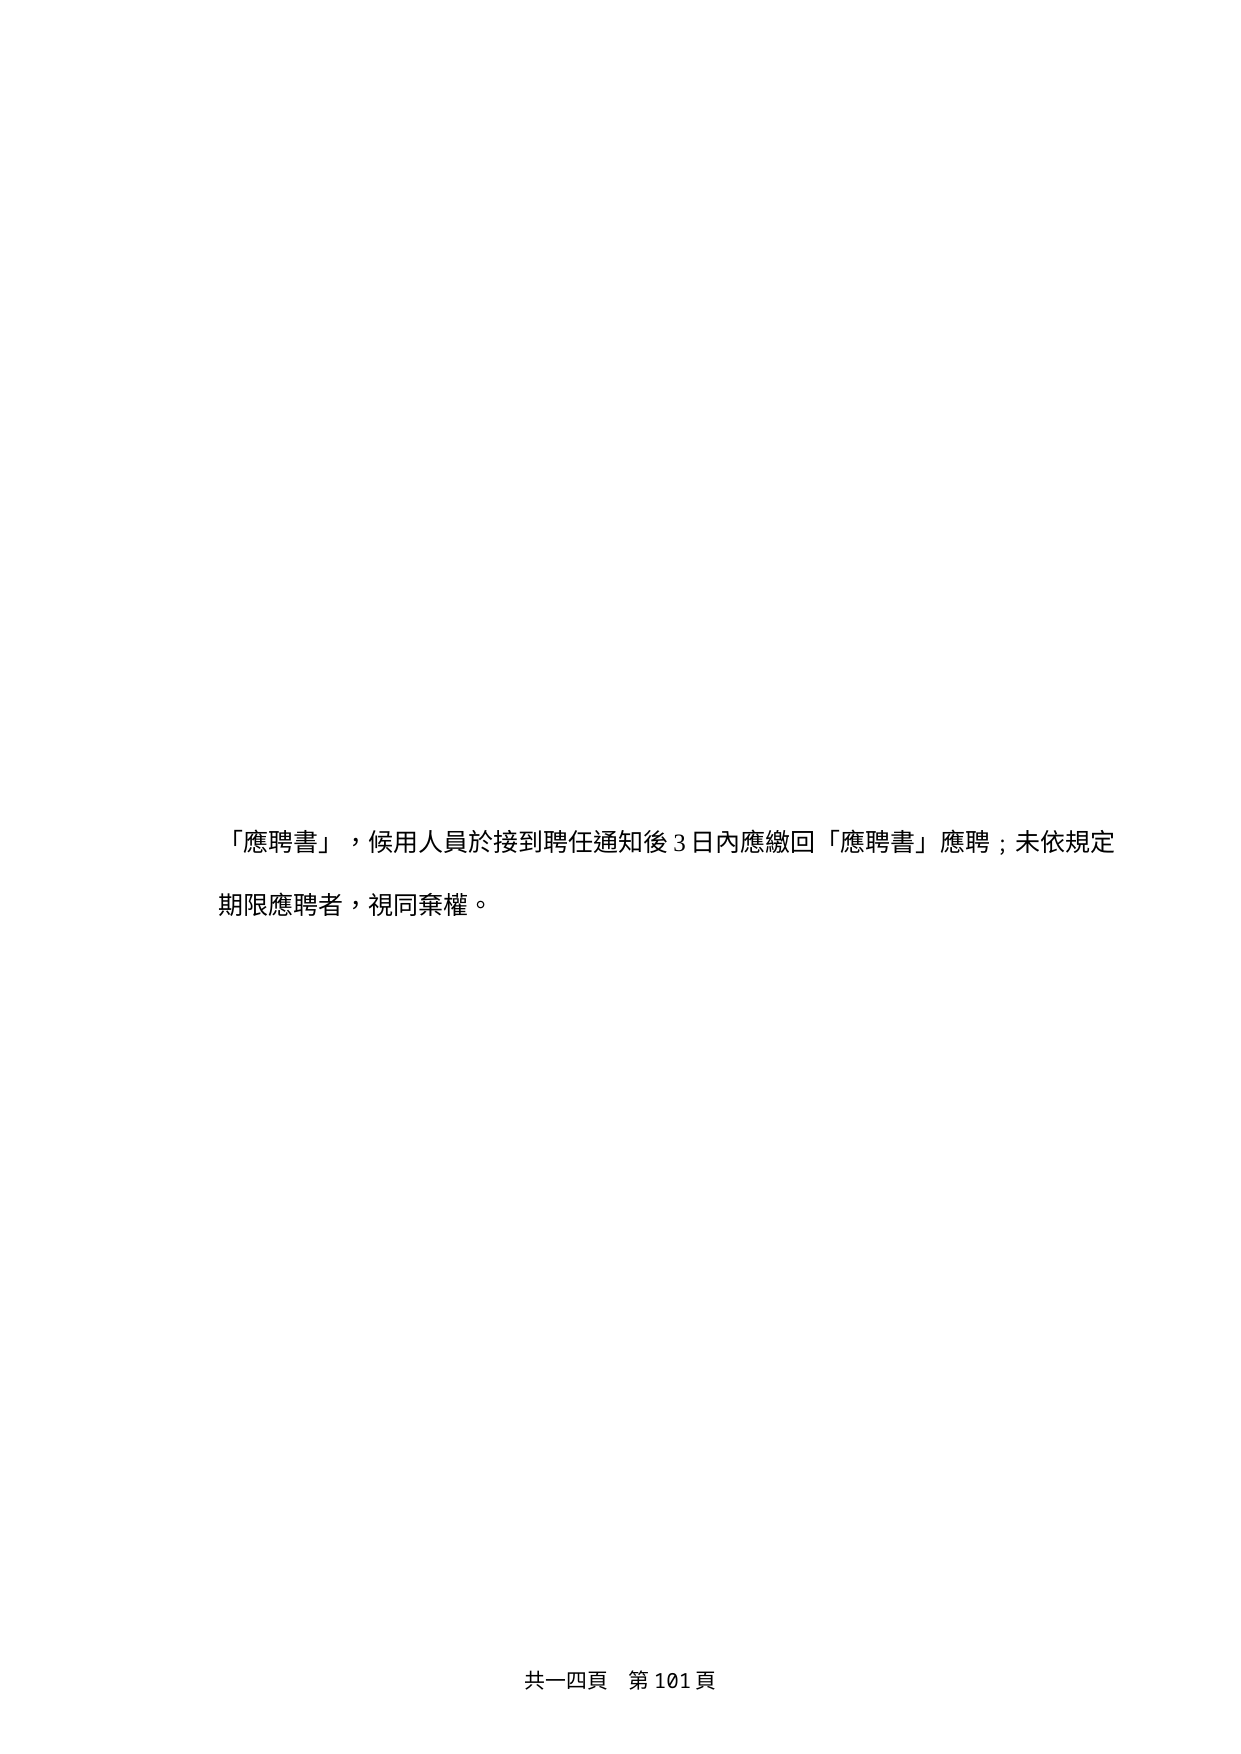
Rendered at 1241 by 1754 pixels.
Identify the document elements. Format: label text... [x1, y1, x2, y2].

text 「應聘書」，候用人員於接到聘任通知後3日內應繳回「應聘書」應聘﹔未依規定期限應聘者，視同棄權。 [143, 799, 1122, 924]
